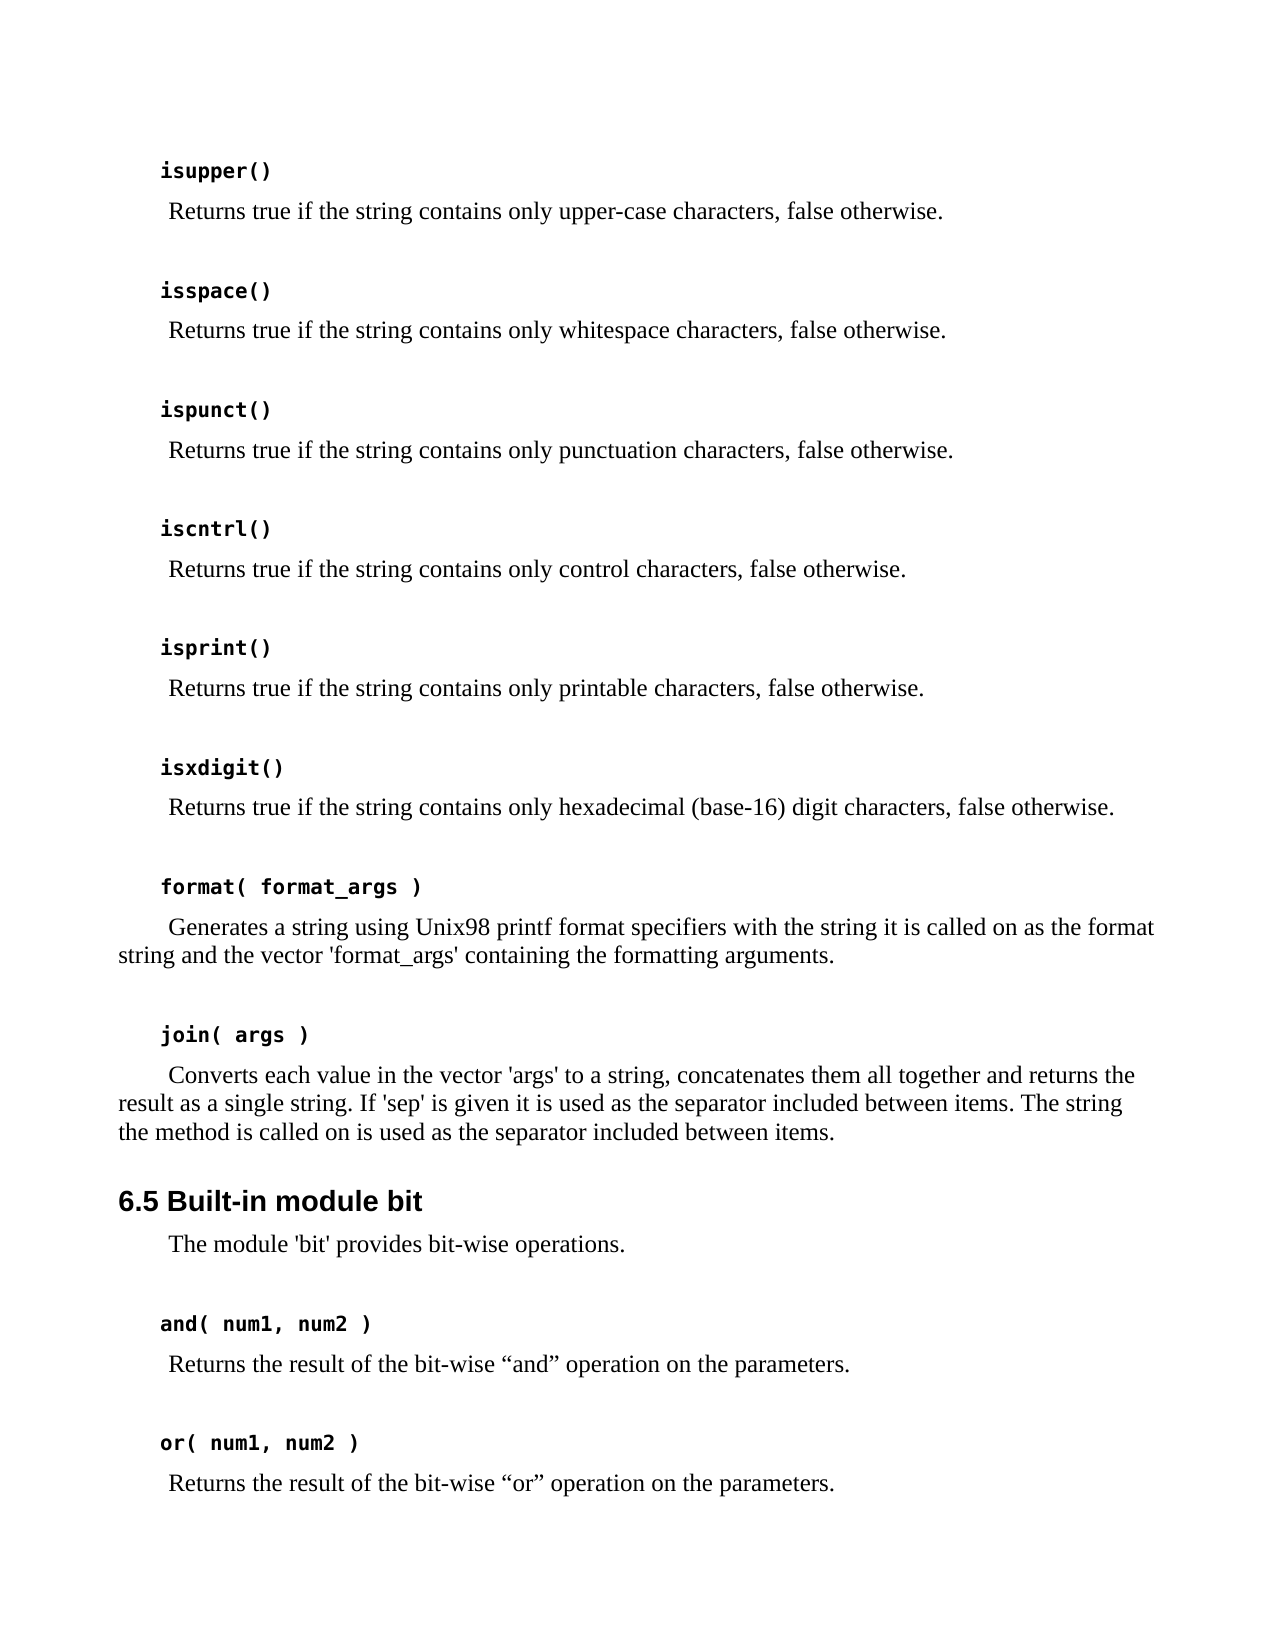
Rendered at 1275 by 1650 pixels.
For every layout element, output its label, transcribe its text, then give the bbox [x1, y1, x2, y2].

text Generates a string using Unix98 printf format specifiers with the string it is called on as the format string and the vector 'format_args' containing the formatting arguments. [118, 912, 1157, 969]
text iscntrl() [118, 517, 1157, 541]
text isxdigit() [118, 756, 1157, 780]
text Returns true if the string contains only whitespace characters, false otherwise. [118, 315, 1157, 344]
text Converts each value in the vector 'args' to a string, concatenates them all together and returns the result as a single string. If 'sep' is given it is used as the separator included between items. The string the method is called on is used as the separator included between items. [118, 1060, 1157, 1146]
text ispunct() [118, 398, 1157, 422]
text Returns true if the string contains only control characters, false otherwise. [118, 554, 1157, 583]
text format( format_args ) [118, 875, 1157, 899]
text Returns true if the string contains only upper-case characters, false otherwise. [118, 196, 1157, 225]
text Returns true if the string contains only printable characters, false otherwise. [118, 673, 1157, 702]
text The module 'bit' provides bit-wise operations. [118, 1229, 1157, 1258]
text Returns true if the string contains only hexadecimal (base-16) digit characters, false otherwise. [118, 792, 1157, 821]
text isupper() [118, 159, 1157, 184]
text isprint() [118, 636, 1157, 661]
text isspace() [118, 279, 1157, 303]
text or( num1, num2 ) [118, 1431, 1157, 1456]
text Returns the result of the bit-wise “and” operation on the parameters. [118, 1349, 1157, 1378]
text join( args ) [118, 1023, 1157, 1047]
text Returns the result of the bit-wise “or” operation on the parameters. [118, 1468, 1157, 1497]
subtitle 6.5 Built-in module bit [118, 1183, 1157, 1217]
text Returns true if the string contains only punctuation characters, false otherwise. [118, 435, 1157, 463]
text and( num1, num2 ) [118, 1312, 1157, 1336]
